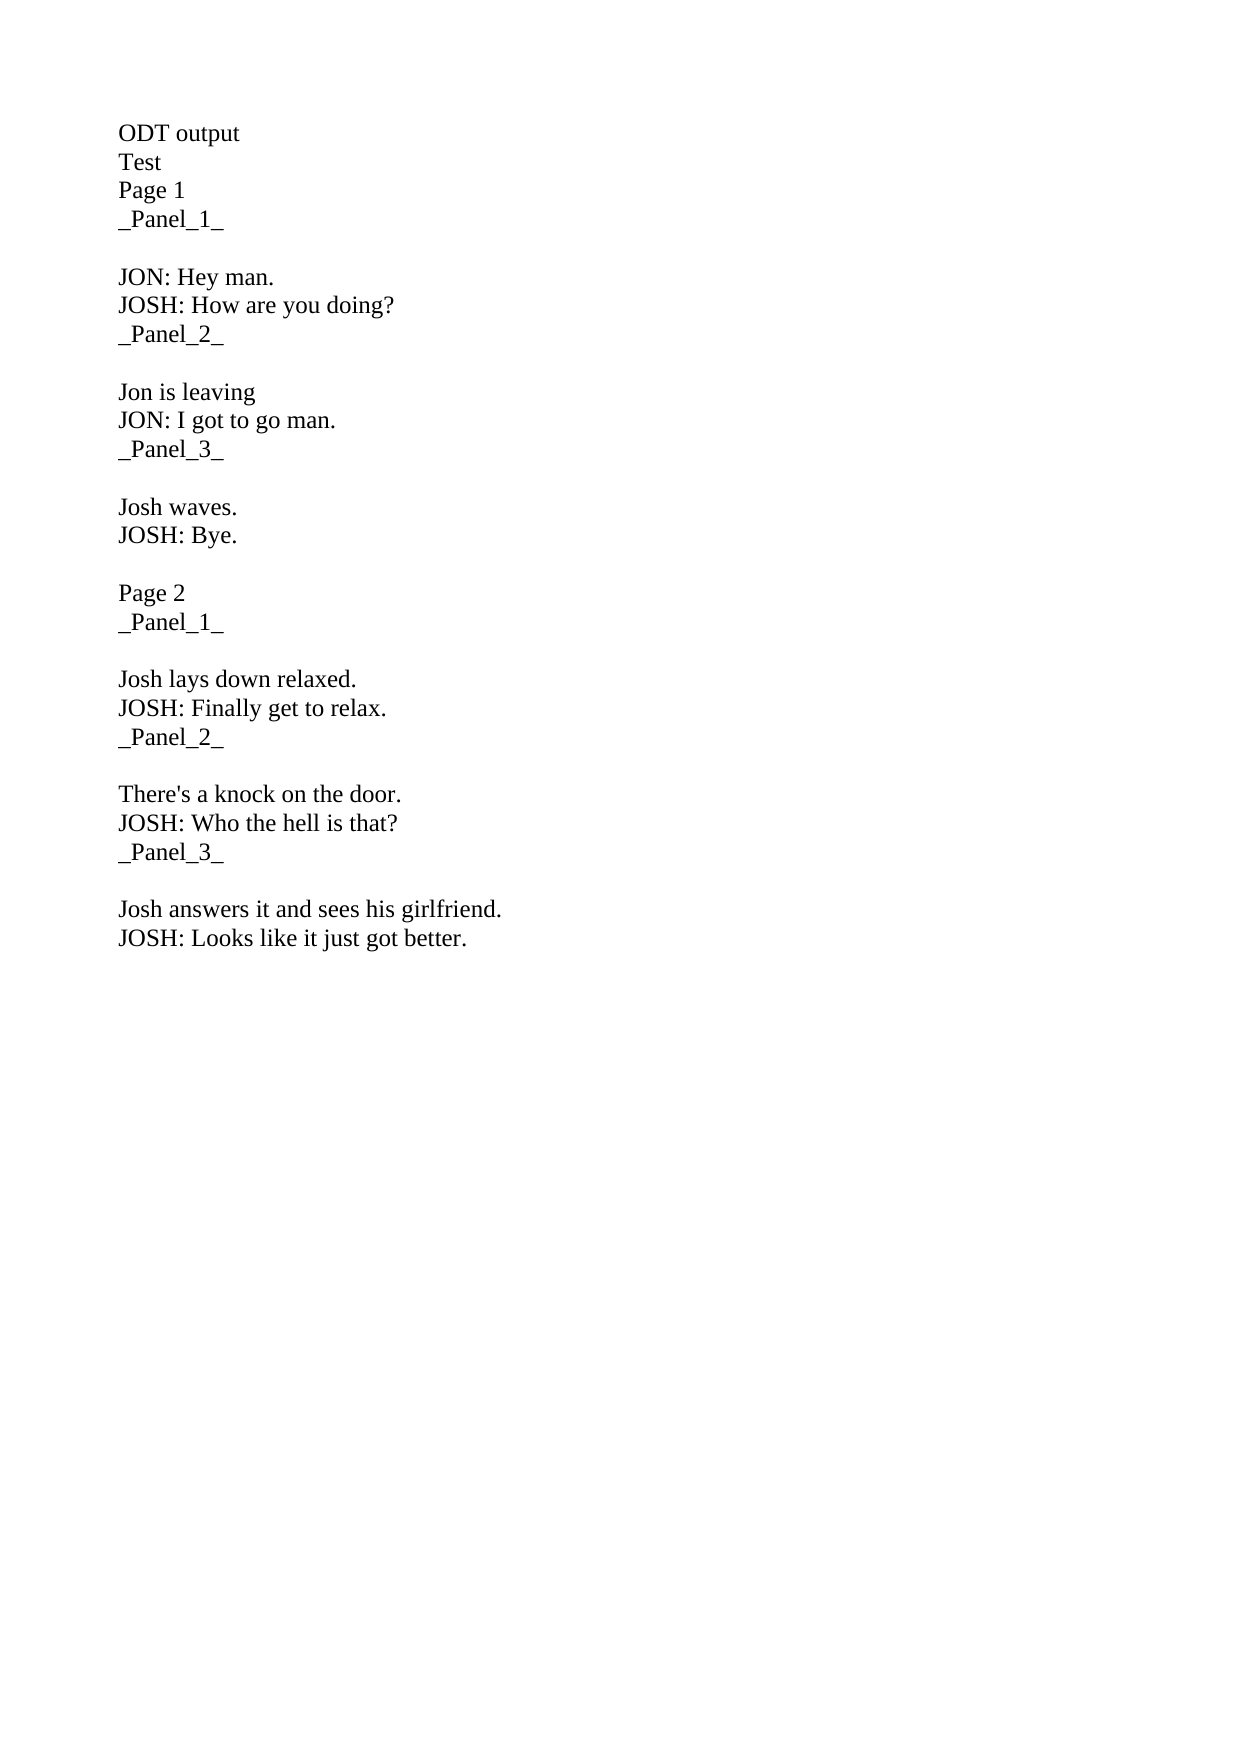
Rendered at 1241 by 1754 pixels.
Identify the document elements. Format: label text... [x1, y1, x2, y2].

text Page 1 _Panel_1_ JON: Hey man. JOSH: How are you doing? _Panel_2_ Jon is leaving JON: I got to go man. _Panel_3_ Josh waves. JOSH: Bye. [118, 176, 1122, 578]
text Page 2 _Panel_1_ Josh lays down relaxed. JOSH: Finally get to relax. _Panel_2_ There's a knock on the door. JOSH: Who the hell is that? _Panel_3_ Josh answers it and sees his girlfriend. JOSH: Looks like it just got better. [118, 578, 1122, 981]
text Test [118, 147, 1122, 176]
text ODT output [118, 118, 1122, 147]
